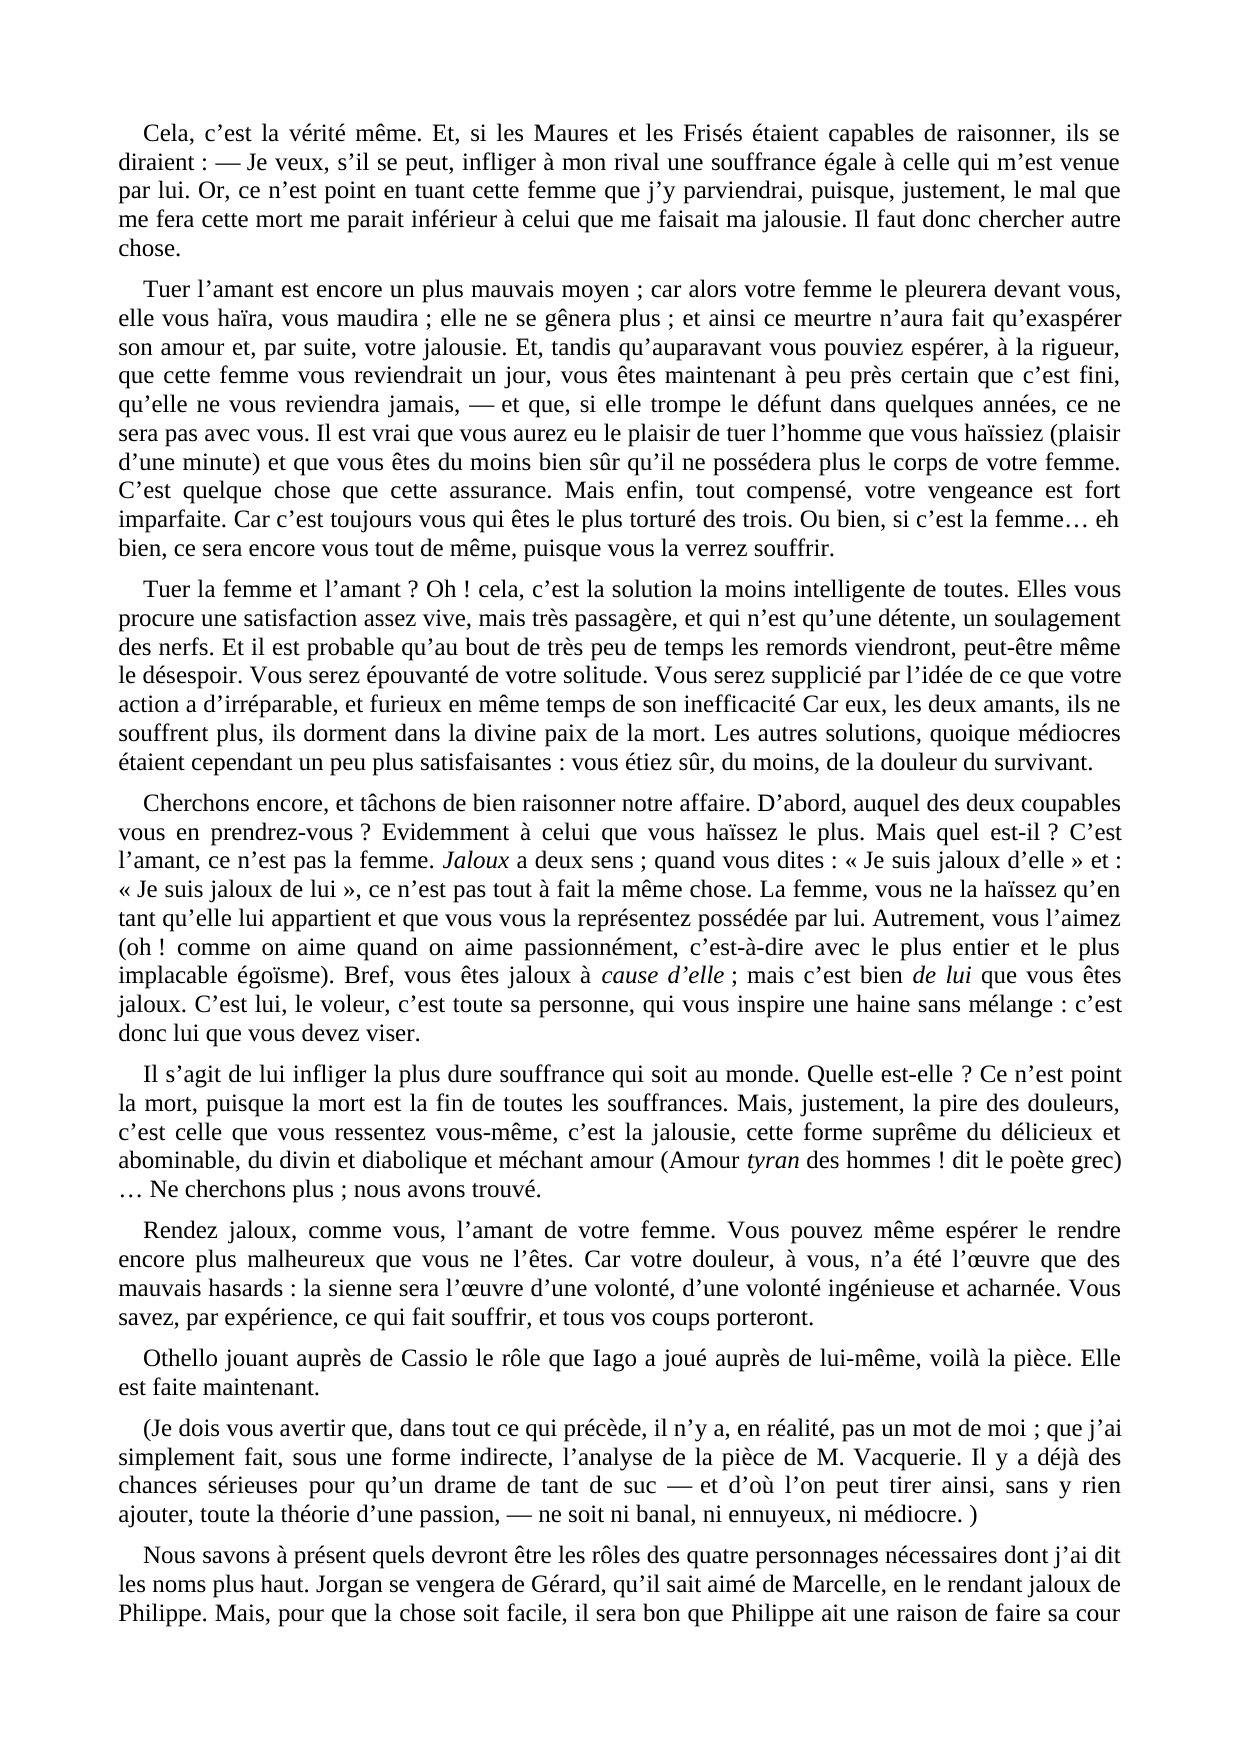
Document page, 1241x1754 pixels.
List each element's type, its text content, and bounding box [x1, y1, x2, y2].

text Othello jouant auprès de Cassio le rôle que Iago a joué auprès de lui-même, voilà la pièce. Elle est faite maintenant. [118, 1343, 1122, 1401]
text Tuer la femme et l’amant ? Oh ! cela, c’est la solution la moins intelligente de toutes. Elles vous procure une satisfaction assez vive, mais très passagère, et qui n’est qu’une détente, un soulagement des nerfs. Et il est probable qu’au bout de très peu de temps les remords viendront, peut-être même le désespoir. Vous serez épouvanté de votre solitude. Vous serez supplicié par l’idée de ce que votre action a d’irréparable, et furieux en même temps de son inefficacité Car eux, les deux amants, ils ne souffrent plus, ils dorment dans la divine paix de la mort. Les autres solutions, quoique médiocres étaient cependant un peu plus satisfaisantes : vous étiez sûr, du moins, de la douleur du survivant. [118, 574, 1122, 776]
text Rendez jaloux, comme vous, l’amant de votre femme. Vous pouvez même espérer le rendre encore plus malheureux que vous ne l’êtes. Car votre douleur, à vous, n’a été l’œuvre que des mauvais hasards : la sienne sera l’œuvre d’une volonté, d’une volonté ingénieuse et acharnée. Vous savez, par expérience, ce qui fait souffrir, et tous vos coups porteront. [118, 1216, 1122, 1331]
text Nous savons à présent quels devront être les rôles des quatre personnages nécessaires dont j’ai dit les noms plus haut. Jorgan se vengera de Gérard, qu’il sait aimé de Marcelle, en le rendant jaloux de Philippe. Mais, pour que la chose soit facile, il sera bon que Philippe ait une raison de faire sa cour [118, 1541, 1122, 1627]
text Tuer l’amant est encore un plus mauvais moyen ; car alors votre femme le pleurera devant vous, elle vous haïra, vous maudira ; elle ne se gênera plus ; et ainsi ce meurtre n’aura fait qu’exaspérer son amour et, par suite, votre jalousie. Et, tandis qu’auparavant vous pouviez espérer, à la rigueur, que cette femme vous reviendrait un jour, vous êtes maintenant à peu près certain que c’est fini, qu’elle ne vous reviendra jamais, — et que, si elle trompe le défunt dans quelques années, ce ne sera pas avec vous. Il est vrai que vous aurez eu le plaisir de tuer l’homme que vous haïssiez (plaisir d’une minute) et que vous êtes du moins bien sûr qu’il ne possédera plus le corps de votre femme. C’est quelque chose que cette assurance. Mais enfin, tout compensé, votre vengeance est fort imparfaite. Car c’est toujours vous qui êtes le plus torturé des trois. Ou bien, si c’est la femme… eh bien, ce sera encore vous tout de même, puisque vous la verrez souffrir. [118, 274, 1122, 562]
text Cela, c’est la vérité même. Et, si les Maures et les Frisés étaient capables de raisonner, ils se diraient : — Je veux, s’il se peut, infliger à mon rival une souffrance égale à celle qui m’est venue par lui. Or, ce n’est point en tuant cette femme que j’y parviendrai, puisque, justement, le mal que me fera cette mort me parait inférieur à celui que me faisait ma jalousie. Il faut donc chercher autre chose. [118, 118, 1122, 262]
text Il s’agit de lui infliger la plus dure souffrance qui soit au monde. Quelle est-elle ? Ce n’est point la mort, puisque la mort est la fin de toutes les souffrances. Mais, justement, la pire des douleurs, c’est celle que vous ressentez vous-même, c’est la jalousie, cette forme suprême du délicieux et abominable, du divin et diabolique et méchant amour (Amour tyran des hommes ! dit le poète grec)… Ne cherchons plus ; nous avons trouvé. [118, 1059, 1122, 1203]
text Cherchons encore, et tâchons de bien raisonner notre affaire. D’abord, auquel des deux coupables vous en prendrez-vous ? Evidemment à celui que vous haïssez le plus. Mais quel est-il ? C’est l’amant, ce n’est pas la femme. Jaloux a deux sens ; quand vous dites : « Je suis jaloux d’elle » et : « Je suis jaloux de lui », ce n’est pas tout à fait la même chose. La femme, vous ne la haïssez qu’en tant qu’elle lui appartient et que vous vous la représentez possédée par lui. Autrement, vous l’aimez (oh ! comme on aime quand on aime passionnément, c’est-à-dire avec le plus entier et le plus implacable égoïsme). Bref, vous êtes jaloux à cause d’elle ; mais c’est bien de lui que vous êtes jaloux. C’est lui, le voleur, c’est toute sa personne, qui vous inspire une haine sans mélange : c’est donc lui que vous devez viser. [118, 788, 1122, 1047]
text (Je dois vous avertir que, dans tout ce qui précède, il n’y a, en réalité, pas un mot de moi ; que j’ai simplement fait, sous une forme indirecte, l’analyse de la pièce de M. Vacquerie. Il y a déjà des chances sérieuses pour qu’un drame de tant de suc — et d’où l’on peut tirer ainsi, sans y rien ajouter, toute la théorie d’une passion, — ne soit ni banal, ni ennuyeux, ni médiocre. ) [118, 1413, 1122, 1528]
